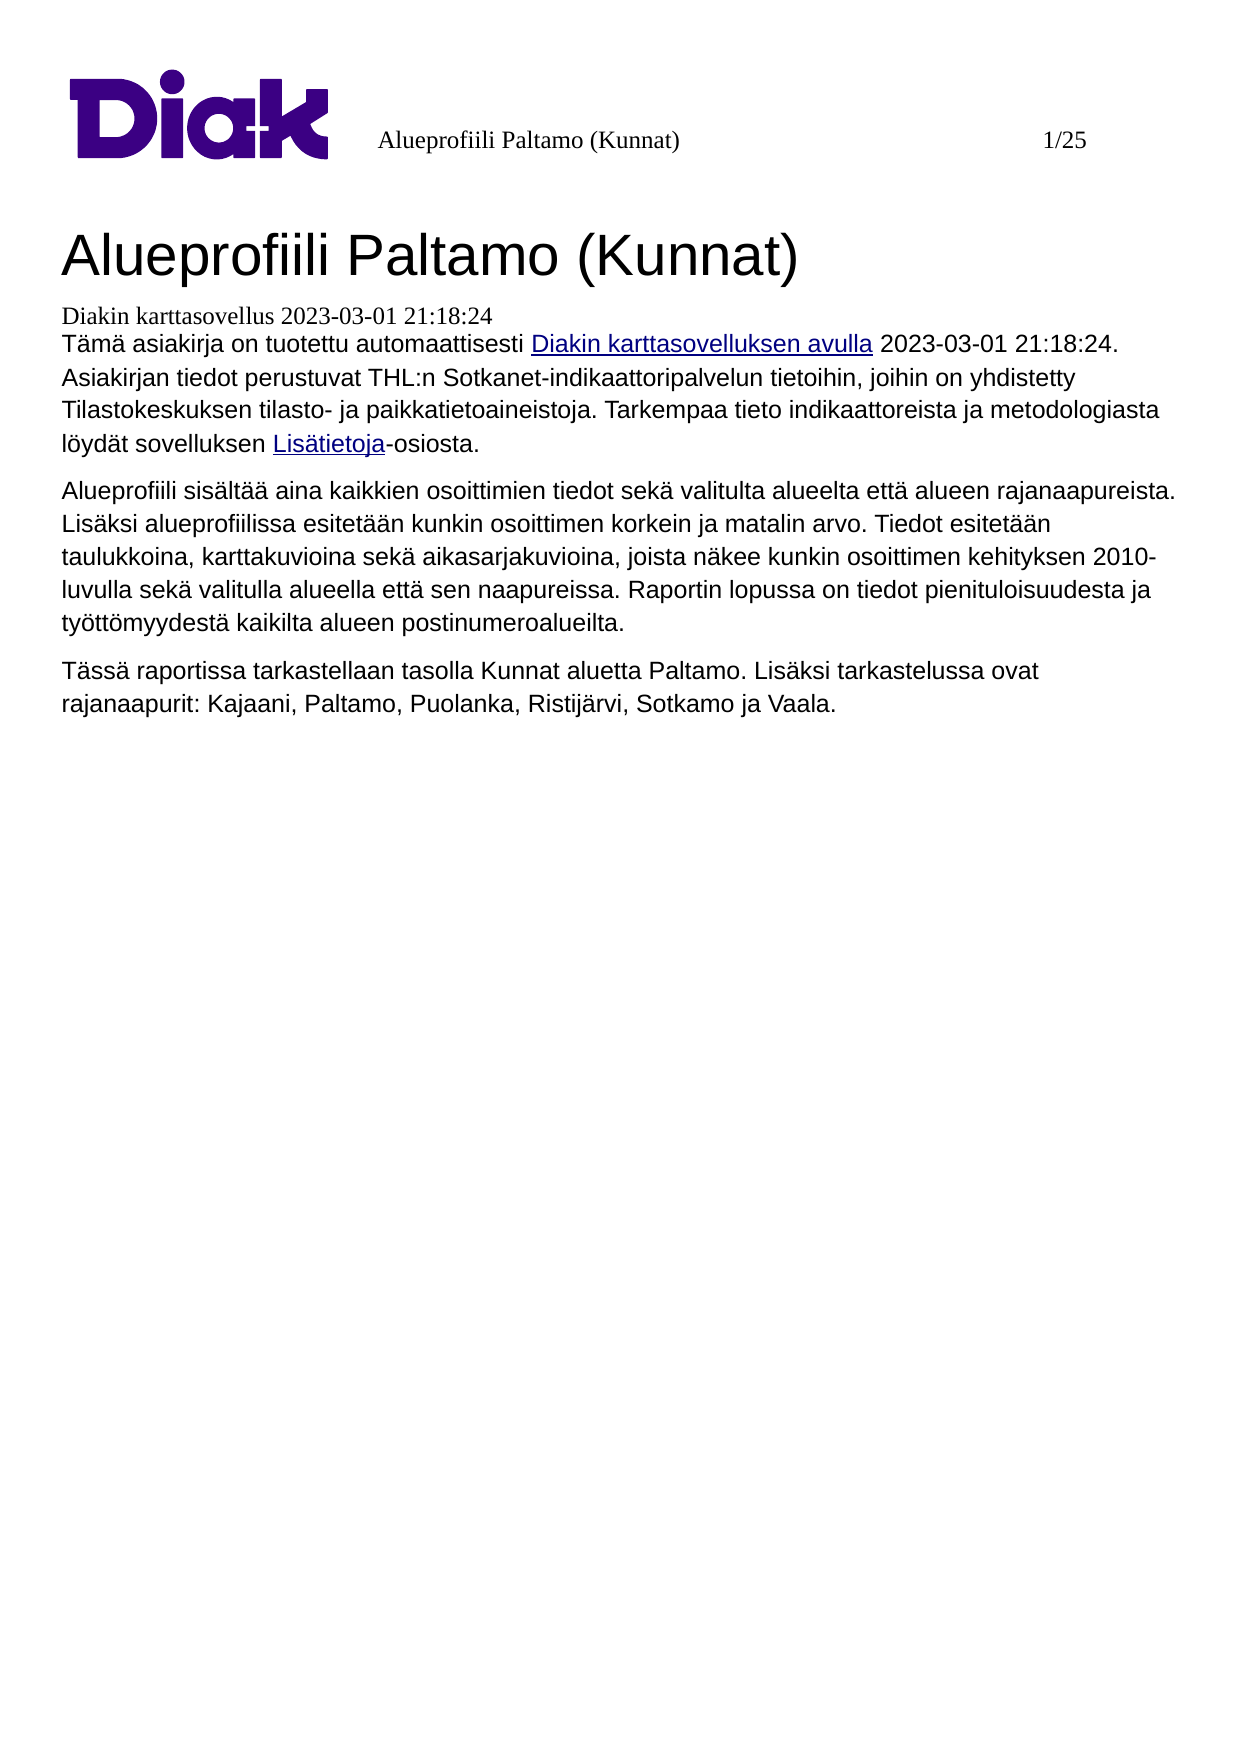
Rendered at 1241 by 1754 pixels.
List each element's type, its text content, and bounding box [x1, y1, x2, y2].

text Tässä raportissa tarkastellaan tasolla Kunnat aluetta Paltamo. Lisäksi tarkastelussa ovat rajanaapurit: Kajaani, Paltamo, Puolanka, Ristijärvi, Sotkamo ja Vaala. [61, 656, 1179, 718]
text Alueprofiili sisältää aina kaikkien osoittimien tiedot sekä valitulta alueelta että alueen rajanaapureista. Lisäksi alueprofiilissa esitetään kunkin osoittimen korkein ja matalin arvo. Tiedot esitetään taulukkoina, karttakuvioina sekä aikasarjakuvioina, joista näkee kunkin osoittimen kehityksen 2010-luvulla sekä valitulla alueella että sen naapureissa. Raportin lopussa on tiedot pienituloisuudesta ja työttömyydestä kaikilta alueen postinumeroalueilta. [61, 476, 1179, 637]
text Tämä asiakirja on tuotettu automaattisesti Diakin karttasovelluksen avulla 2023-03-01 21:18:24. Asiakirjan tiedot perustuvat THL:n Sotkanet-indikaattoripalvelun tietoihin, joihin on yhdistetty Tilastokeskuksen tilasto- ja paikkatietoaineistoja. Tarkempaa tieto indikaattoreista ja metodologiasta löydät sovelluksen Lisätietoja-osiosta. [61, 329, 1179, 457]
text Diakin karttasovellus 2023-03-01 21:18:24 [61, 301, 1179, 329]
title Alueprofiili Paltamo (Kunnat) [61, 221, 1179, 288]
